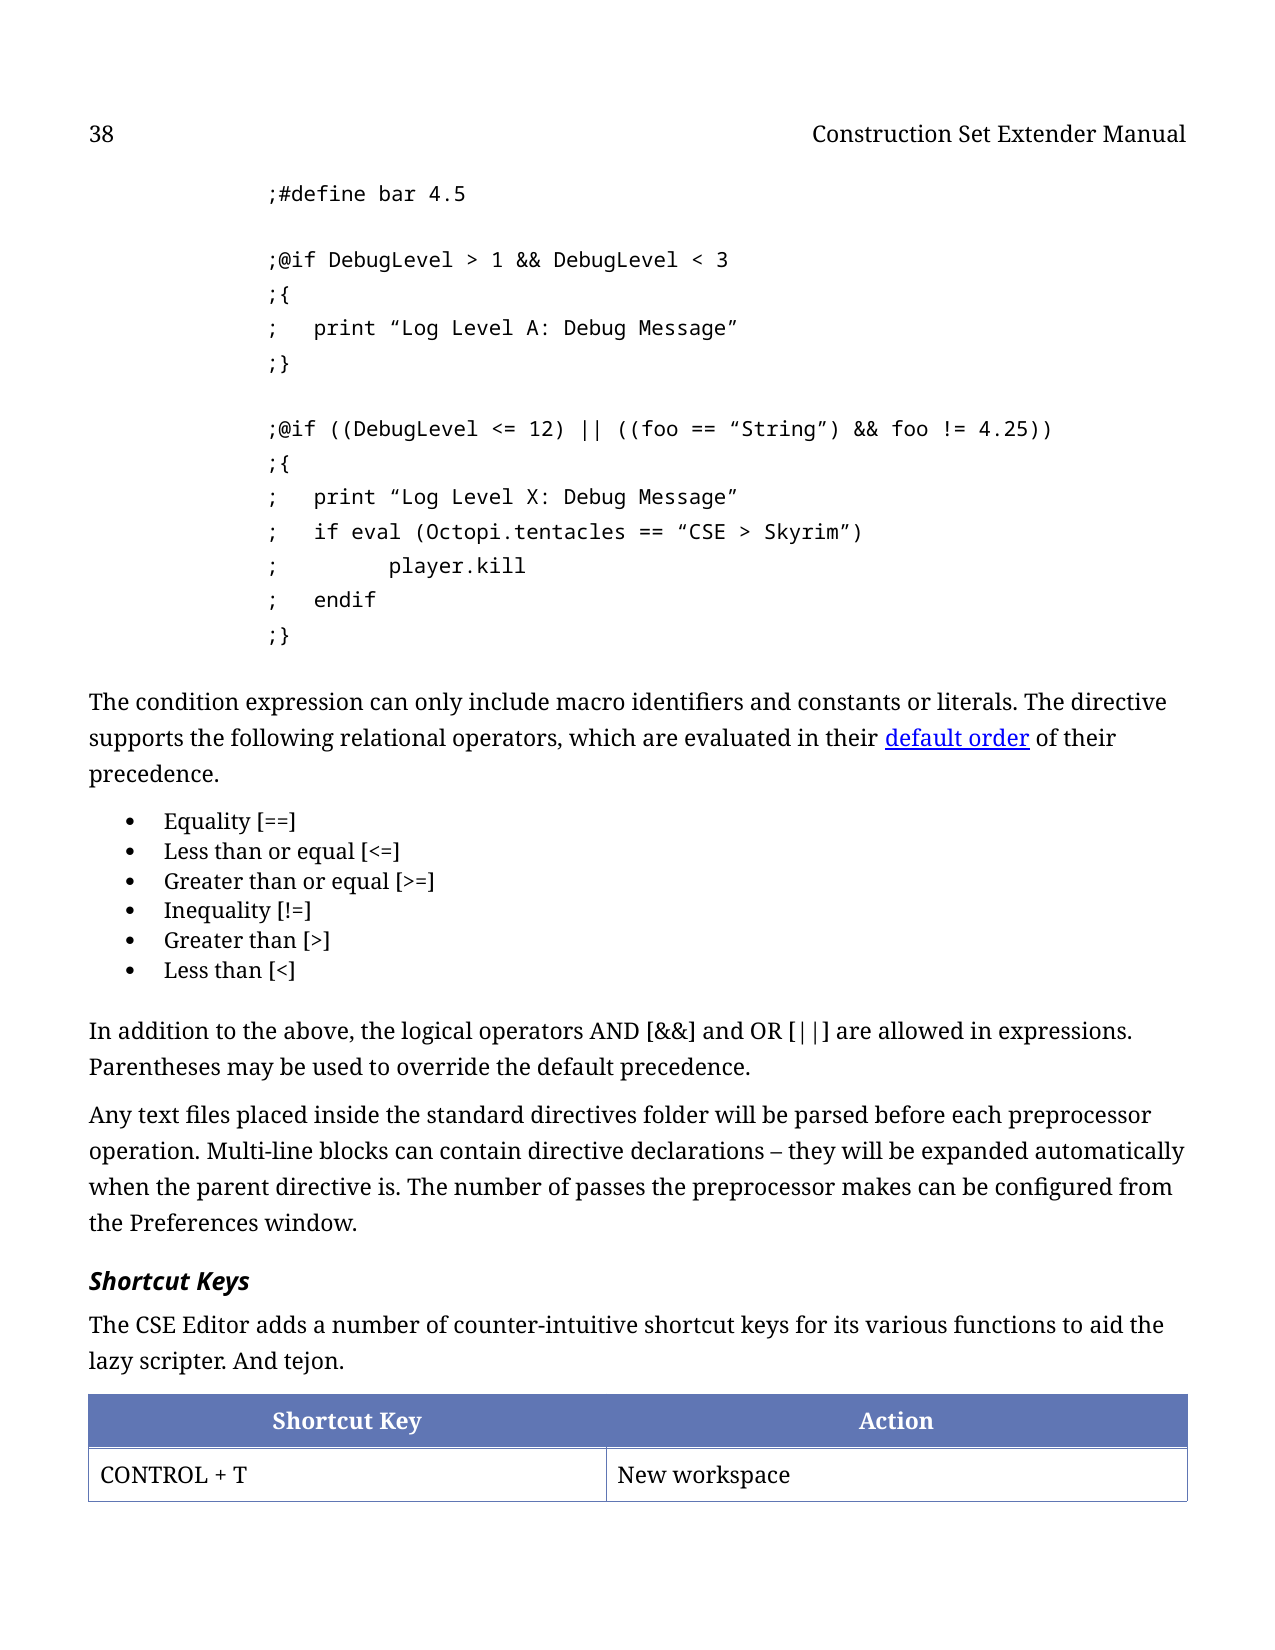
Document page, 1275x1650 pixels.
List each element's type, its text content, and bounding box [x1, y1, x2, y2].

list Less than or equal [<=] [126, 836, 1186, 866]
text ;} [266, 348, 1186, 376]
text ; if eval (Octopi.tentacles == “CSE > Skyrim”) [266, 517, 1186, 545]
text ; endif [266, 586, 1186, 614]
text Any text files placed inside the standard directives folder will be parsed before each preprocessor operation. Multi-line blocks can contain directive declarations – they will be expanded automatically when the parent directive is. The number of passes the preprocessor makes can be configured from the Preferences window. [88, 1099, 1186, 1238]
text ;@if DebugLevel > 1 && DebugLevel < 3 [266, 245, 1186, 273]
text ;{ [266, 448, 1186, 476]
text In addition to the above, the logical operators AND [&&] and OR [||] are allowed in expressions. Parentheses may be used to override the default precedence. [88, 1014, 1186, 1082]
text The condition expression can only include macro identifiers and constants or literals. The directive supports the following relational operators, which are evaluated in their default order of their precedence. [88, 686, 1186, 789]
text The CSE Editor adds a number of counter-intuitive shortcut keys for its various functions to aid the lazy scripter. And tejon. [88, 1309, 1186, 1376]
text ;@if ((DebugLevel <= 12) || ((foo == “String”) && foo != 4.25)) [266, 414, 1186, 442]
list Greater than or equal [>=] [126, 866, 1186, 895]
text ; print “Log Level X: Debug Message” [266, 482, 1186, 511]
text ; print “Log Level A: Debug Message” [266, 313, 1186, 342]
text ;{ [266, 279, 1186, 307]
text ;} [266, 620, 1186, 648]
table_cell New workspace [607, 1449, 1187, 1501]
list Less than [<] [126, 955, 1186, 985]
list Inequality [!=] [126, 895, 1186, 925]
table_cell CONTROL + T [89, 1449, 606, 1501]
list Equality [==] [126, 806, 1186, 836]
table_header Action [607, 1395, 1187, 1447]
text ; player.kill [266, 551, 1186, 579]
list Greater than [>] [126, 925, 1186, 955]
text ;#define bar 4.5 [266, 179, 1186, 207]
subtitle Shortcut Keys [88, 1263, 1186, 1297]
table_header Shortcut Key [89, 1395, 606, 1447]
